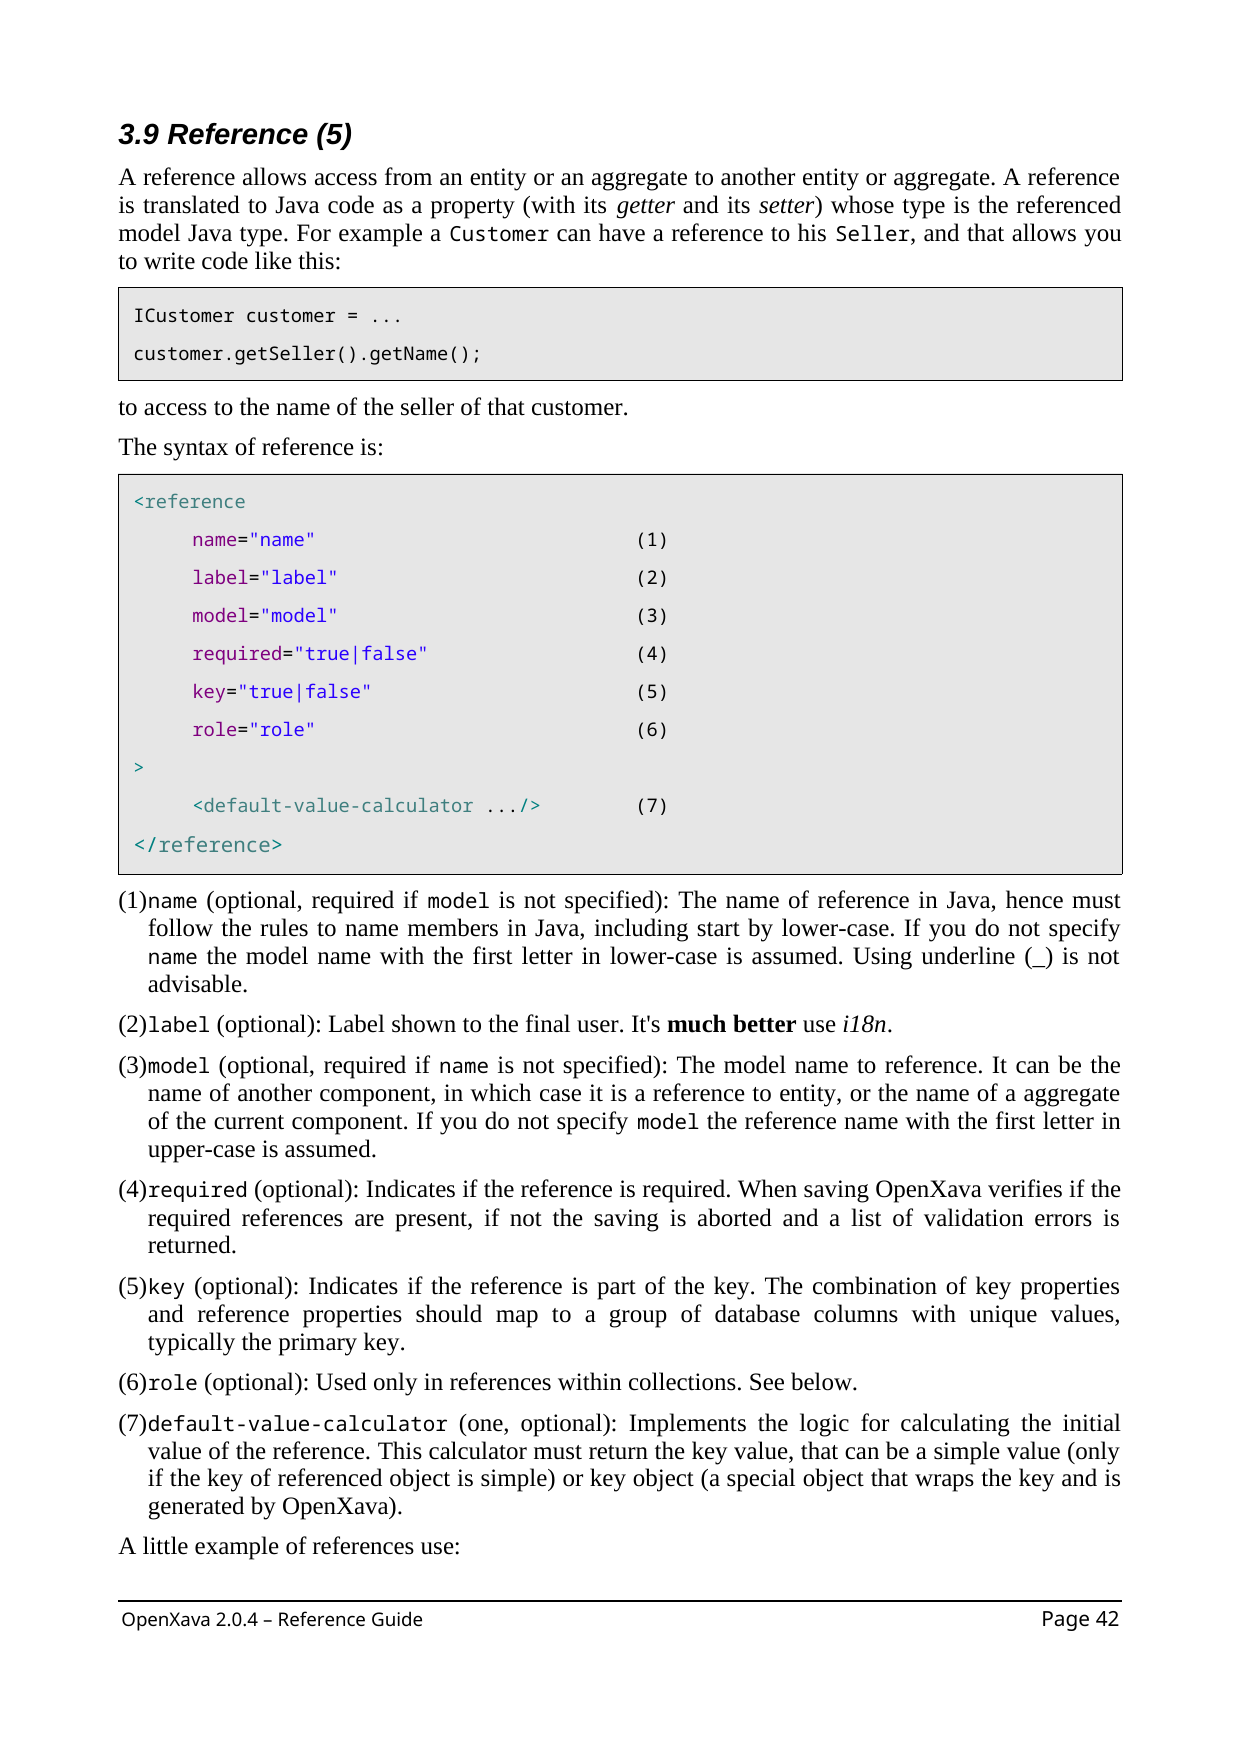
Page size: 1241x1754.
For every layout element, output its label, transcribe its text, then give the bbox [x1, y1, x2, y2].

list default-value-calculator (one, optional): Implements the logic for calculating the initial value of the reference. This calculator must return the key value, that can be a simple value (only if the key of referenced object is simple) or key object (a special object that wraps the key and is generated by OpenXava). [118, 1409, 1122, 1520]
list key (optional): Indicates if the reference is part of the key. The combination of key properties and reference properties should map to a group of database columns with unique values, typically the primary key. [118, 1272, 1122, 1355]
list role (optional): Used only in references within collections. See below. [118, 1368, 1122, 1396]
subtitle Reference (5) [118, 118, 1122, 151]
text role="role" (6) [119, 702, 1122, 739]
text <reference [119, 475, 1122, 511]
text key="true|false" (5) [119, 663, 1122, 702]
text label="label" (2) [119, 549, 1122, 587]
list model (optional, required if name is not specified): The model name to reference. It can be the name of another component, in which case it is a reference to entity, or the name of a aggregate of the current component. If you do not specify model the reference name with the first letter in upper-case is assumed. [118, 1051, 1122, 1163]
text to access to the name of the seller of that customer. [118, 393, 1122, 421]
text model="model" (3) [119, 587, 1122, 626]
text ICustomer customer = ... [119, 288, 1122, 325]
text name="name" (1) [119, 511, 1122, 549]
text required="true|false" (4) [119, 626, 1122, 663]
list label (optional): Label shown to the final user. It's much better use i18n. [118, 1011, 1122, 1039]
text A reference allows access from an entity or an aggregate to another entity or aggregate. A reference is translated to Java code as a property (with its getter and its setter) whose type is the referenced model Java type. For example a Customer can have a reference to his Seller, and that allows you to write code like this: [118, 163, 1122, 275]
text > [119, 739, 1122, 778]
list required (optional): Indicates if the reference is required. When saving OpenXava verifies if the required references are present, if not the saving is aborted and a list of validation errors is returned. [118, 1176, 1122, 1259]
list name (optional, required if model is not specified): The name of reference in Java, hence must follow the rules to name members in Java, including start by lower-case. If you do not specify name the model name with the first letter in lower-case is assumed. Using underline (_) is not advisable. [118, 886, 1122, 998]
text customer.getSeller().getName(); [119, 325, 1122, 380]
text <default-value-calculator .../> (7) [119, 778, 1122, 816]
text The syntax of reference is: [118, 433, 1122, 461]
text A little example of references use: [118, 1532, 1122, 1560]
text </reference> [119, 816, 1122, 874]
